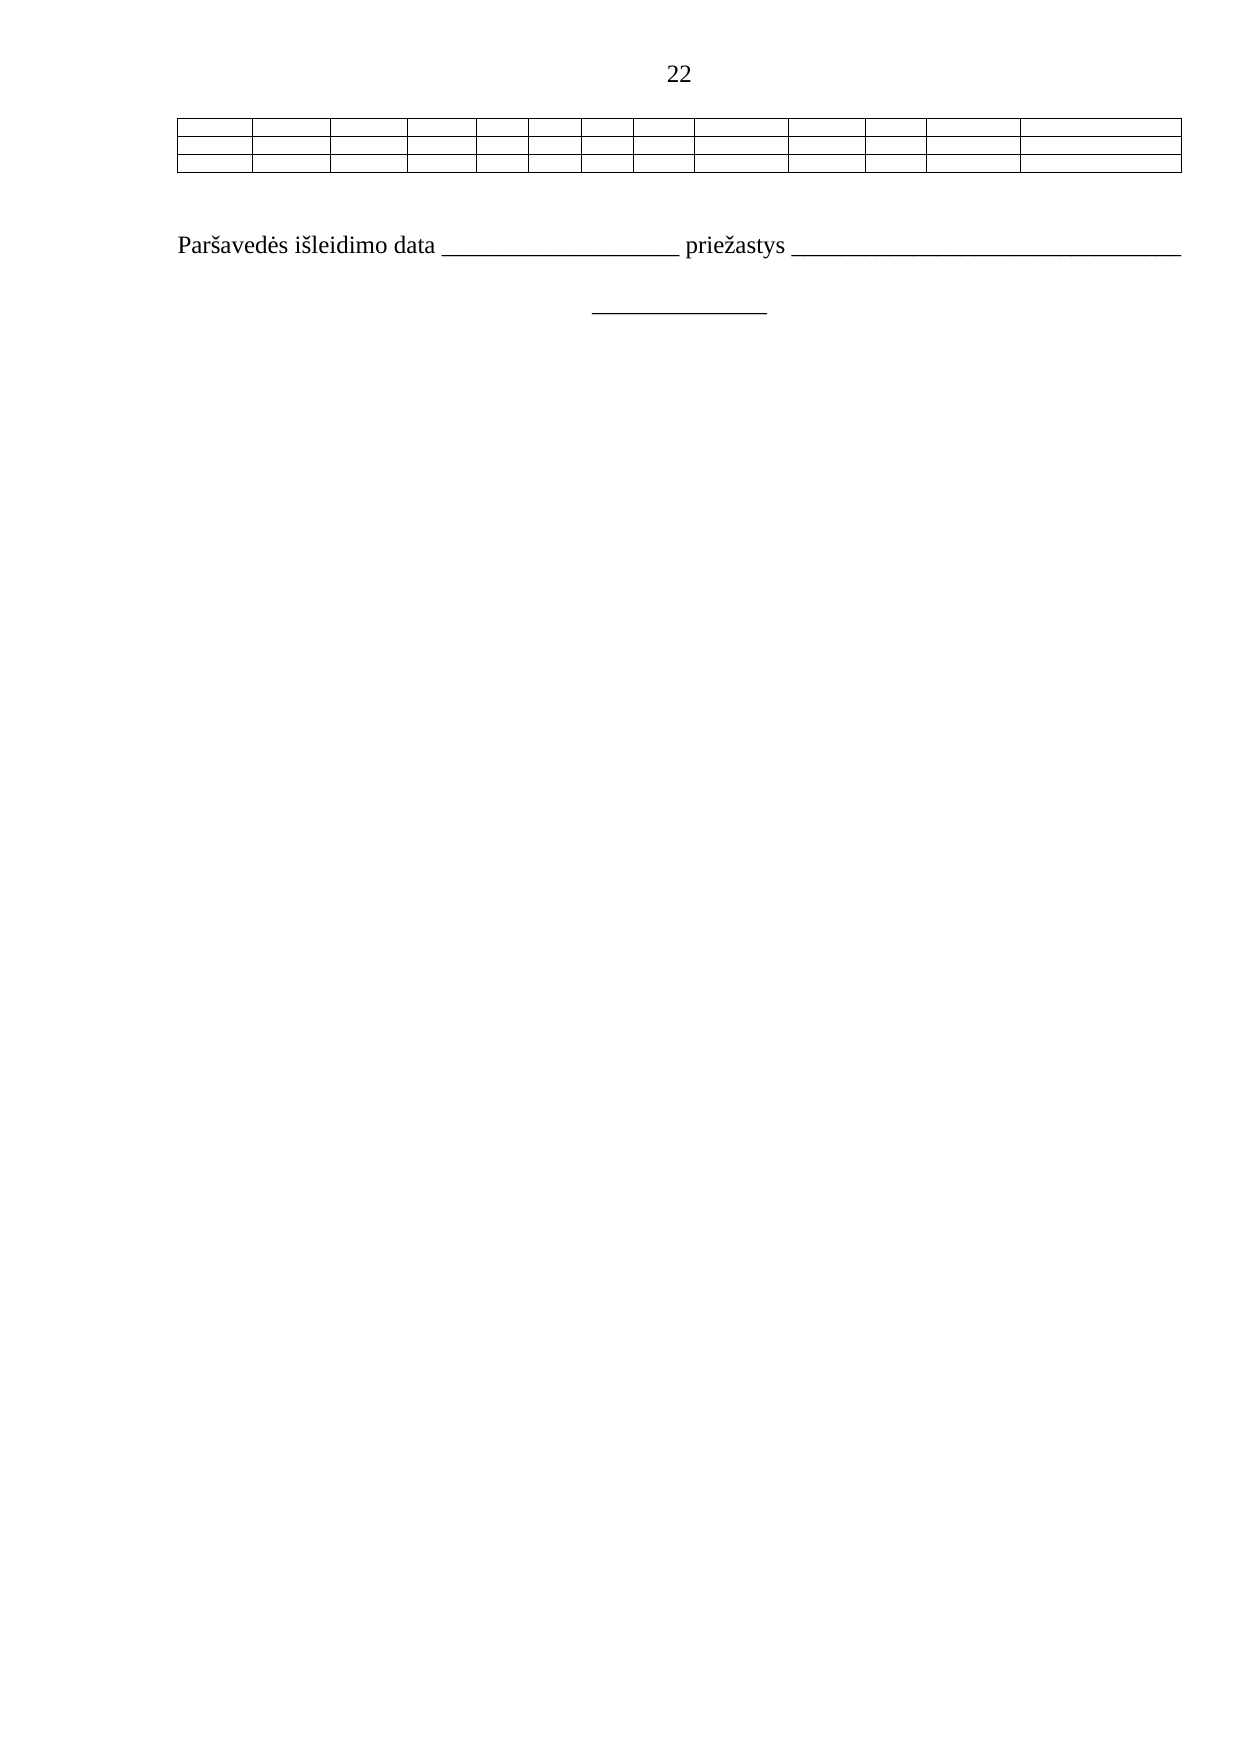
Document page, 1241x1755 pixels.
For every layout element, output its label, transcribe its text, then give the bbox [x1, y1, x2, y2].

table_cell [927, 137, 1020, 154]
table_cell [789, 119, 865, 136]
table_cell [408, 137, 476, 154]
table_cell [477, 137, 528, 154]
table_cell [1021, 137, 1181, 154]
table_cell [634, 137, 694, 154]
table_cell [582, 155, 633, 172]
table_cell [477, 119, 528, 136]
table_cell [331, 137, 407, 154]
table_cell [331, 119, 407, 136]
table_cell [695, 155, 788, 172]
table_cell [331, 155, 407, 172]
table_cell [529, 119, 581, 136]
table_cell [529, 137, 581, 154]
table_cell [866, 119, 926, 136]
table_cell [529, 155, 581, 172]
table_cell [866, 155, 926, 172]
table_cell [634, 119, 694, 136]
table_cell [1021, 119, 1181, 136]
table_cell [1021, 155, 1181, 172]
table_cell [477, 155, 528, 172]
table_cell [634, 155, 694, 172]
table_cell [408, 155, 476, 172]
table_cell [253, 155, 330, 172]
table_cell [178, 155, 252, 172]
table_cell [253, 119, 330, 136]
table_cell [866, 137, 926, 154]
table_cell [695, 119, 788, 136]
table_cell [927, 119, 1020, 136]
table_cell [927, 155, 1020, 172]
table_cell [253, 137, 330, 154]
table_cell [582, 119, 633, 136]
table_cell [582, 137, 633, 154]
table_cell [408, 119, 476, 136]
table_cell [789, 137, 865, 154]
table_cell [695, 137, 788, 154]
text ______________ [177, 288, 1181, 316]
table_cell [178, 119, 252, 136]
table_cell [178, 137, 252, 154]
table_cell [789, 155, 865, 172]
text Paršavedės išleidimo data ___________________ priežastys [177, 230, 1181, 259]
